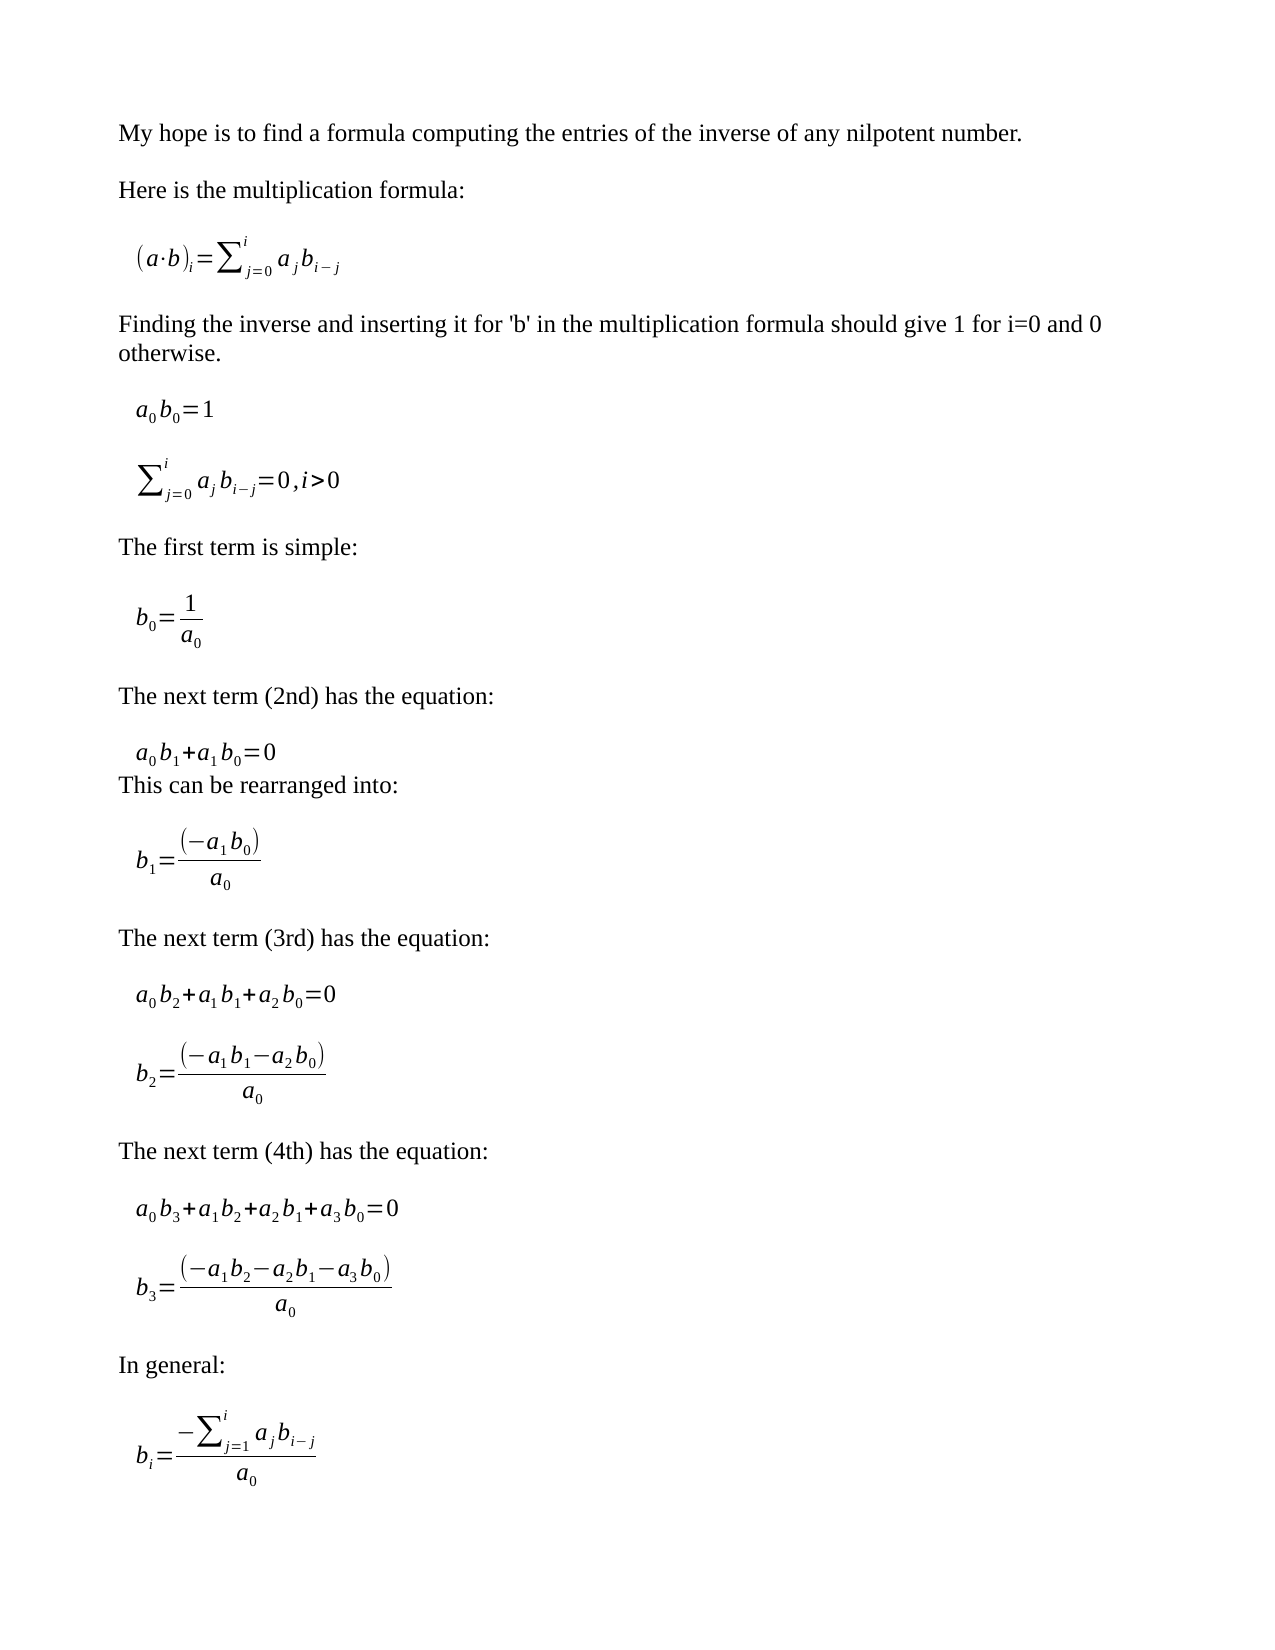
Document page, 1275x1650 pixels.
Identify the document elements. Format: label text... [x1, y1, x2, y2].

text The next term (4th) has the equation: [118, 1136, 1157, 1165]
text Finding the inverse and inserting it for 'b' in the multiplication formula should give 1 for i=0 and 0 otherwise. [118, 309, 1157, 367]
text My hope is to find a formula computing the entries of the inverse of any nilpotent number. [118, 118, 1157, 147]
text Here is the multiplication formula: [118, 176, 1157, 204]
text This can be rearranged into: [118, 770, 1157, 798]
text The next term (2nd) has the equation: [118, 681, 1157, 709]
text The first term is simple: [118, 532, 1157, 560]
text In general: [118, 1350, 1157, 1378]
text The next term (3rd) has the equation: [118, 923, 1157, 952]
